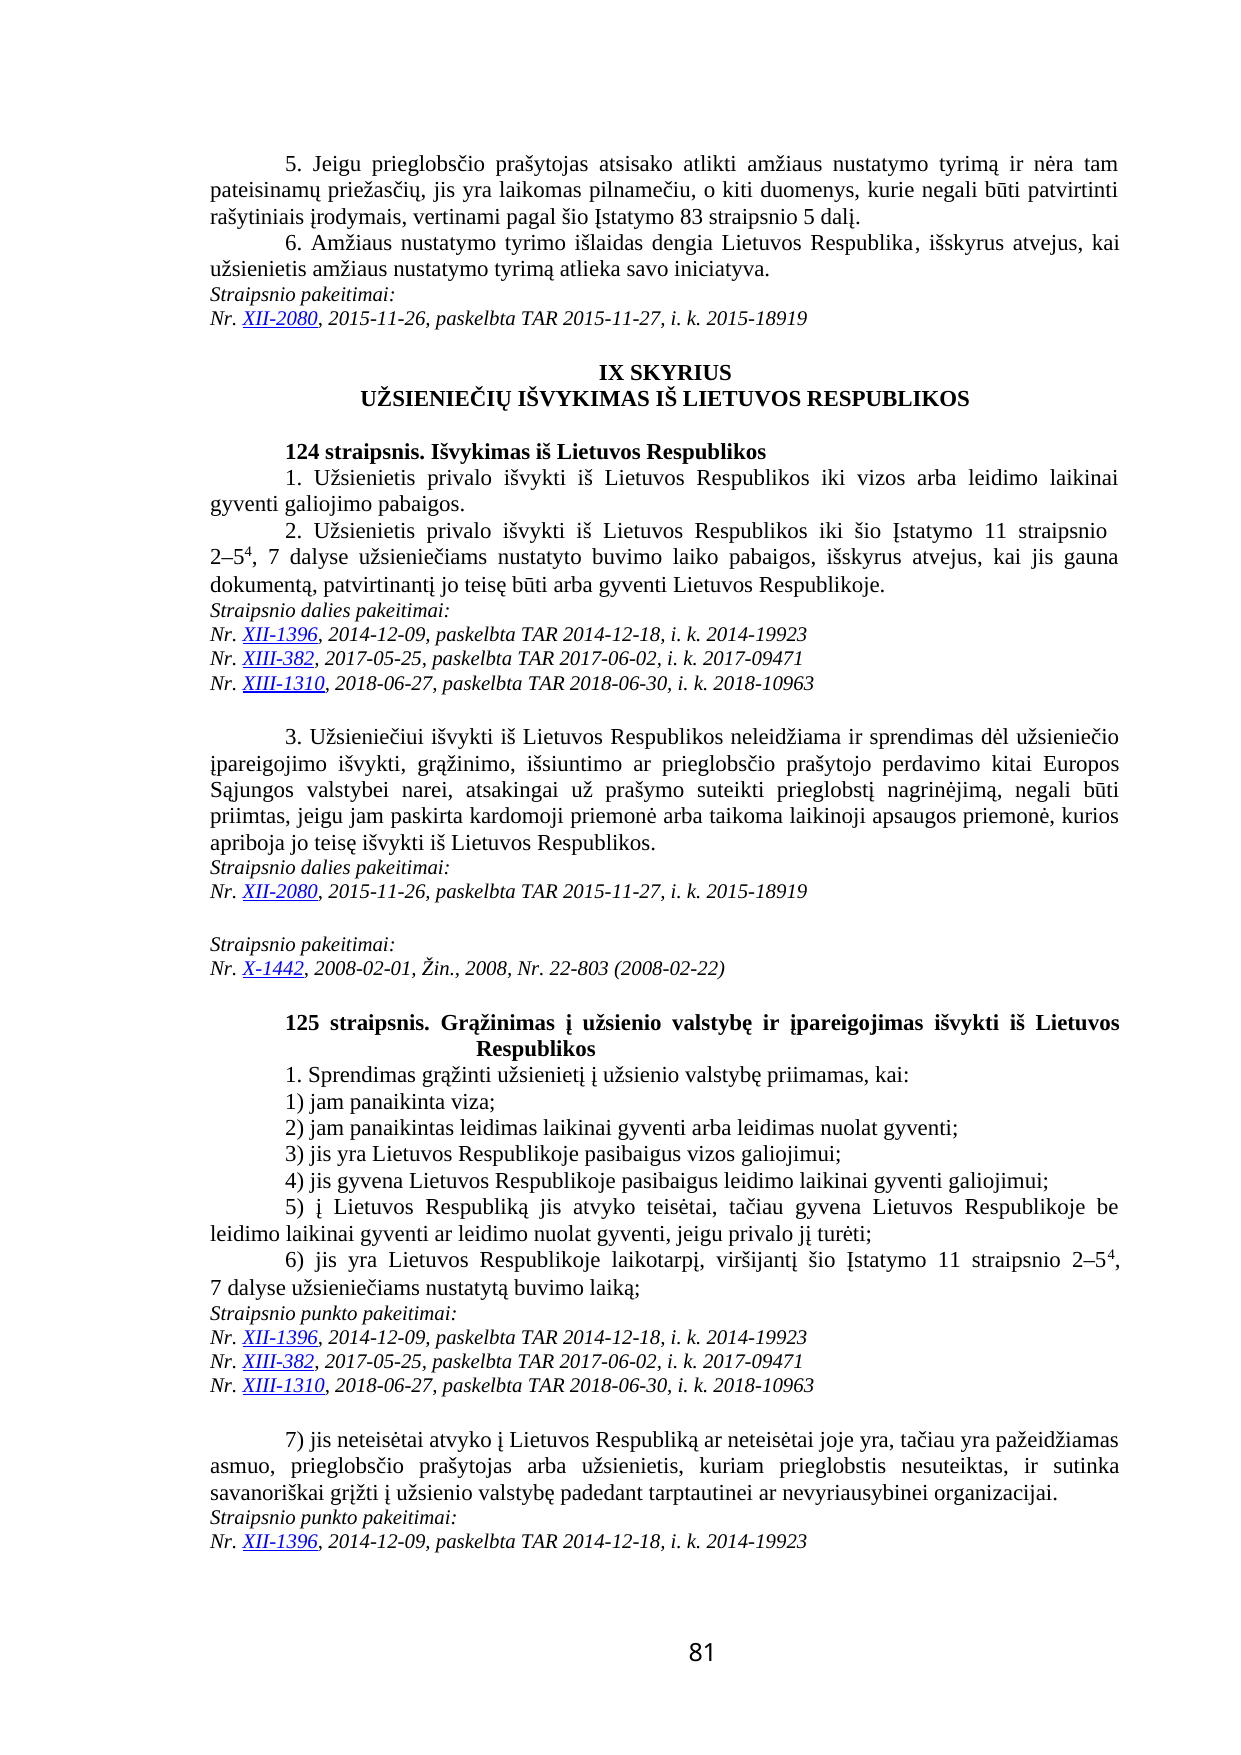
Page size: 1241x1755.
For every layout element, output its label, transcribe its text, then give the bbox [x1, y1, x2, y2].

text 125 straipsnis. Grąžinimas į užsienio valstybę ir įpareigojimas išvykti iš Lietuvos Respublikos [285, 1009, 1120, 1061]
text 6. Amžiaus nustatymo tyrimo išlaidas dengia Lietuvos Respublika, išskyrus atvejus, kai užsienietis amžiaus nustatymo tyrimą atlieka savo iniciatyva. [210, 229, 1120, 282]
text Straipsnio dalies pakeitimai: [210, 598, 1120, 622]
text Nr. XIII-1310, 2018-06-27, paskelbta TAR 2018-06-30, i. k. 2018-10963 [210, 1373, 1120, 1397]
text Nr. XII-2080, 2015-11-26, paskelbta TAR 2015-11-27, i. k. 2015-18919 [210, 306, 1120, 330]
text 2. Užsienietis privalo išvykti iš Lietuvos Respublikos iki šio Įstatymo 11 straipsnio 2–54, 7 dalyse užsieniečiams nustatyto buvimo laiko pabaigos, išskyrus atvejus, kai jis gauna dokumentą, patvirtinantį jo teisę būti arba gyventi Lietuvos Respublikoje. [210, 517, 1120, 598]
text Nr. XII-2080, 2015-11-26, paskelbta TAR 2015-11-27, i. k. 2015-18919 [210, 879, 1120, 903]
text 1) jam panaikinta viza; [210, 1088, 1120, 1114]
text Nr. X-1442, 2008-02-01, Žin., 2008, Nr. 22-803 (2008-02-22) [210, 956, 1120, 980]
text Nr. XII-1396, 2014-12-09, paskelbta TAR 2014-12-18, i. k. 2014-19923 [210, 1325, 1120, 1349]
text Straipsnio pakeitimai: [210, 282, 1120, 306]
text Nr. XIII-1310, 2018-06-27, paskelbta TAR 2018-06-30, i. k. 2018-10963 [210, 670, 1120, 694]
text Straipsnio pakeitimai: [210, 932, 1120, 956]
text UŽSIENIEČIŲ IŠVYKIMAS IŠ LIETUVOS RESPUBLIKOS [210, 385, 1120, 411]
text Nr. XIII-382, 2017-05-25, paskelbta TAR 2017-06-02, i. k. 2017-09471 [210, 646, 1120, 670]
text 1. Sprendimas grąžinti užsienietį į užsienio valstybę priimamas, kai: [210, 1061, 1120, 1088]
text 6) jis yra Lietuvos Respublikoje laikotarpį, viršijantį šio Įstatymo 11 straipsnio 2–54, 7 dalyse užsieniečiams nustatytą buvimo laiką; [210, 1246, 1120, 1301]
text 7) jis neteisėtai atvyko į Lietuvos Respubliką ar neteisėtai joje yra, tačiau yra pažeidžiamas asmuo, prieglobsčio prašytojas arba užsienietis, kuriam prieglobstis nesuteiktas, ir sutinka savanoriškai grįžti į užsienio valstybę padedant tarptautinei ar nevyriausybinei organizacijai. [210, 1426, 1120, 1505]
text 4) jis gyvena Lietuvos Respublikoje pasibaigus leidimo laikinai gyventi galiojimui; [210, 1167, 1120, 1193]
text Straipsnio punkto pakeitimai: [210, 1301, 1120, 1325]
text 124 straipsnis. Išvykimas iš Lietuvos Respublikos [210, 438, 1120, 464]
text Straipsnio dalies pakeitimai: [210, 855, 1120, 879]
text 3. Užsieniečiui išvykti iš Lietuvos Respublikos neleidžiama ir sprendimas dėl užsieniečio įpareigojimo išvykti, grąžinimo, išsiuntimo ar prieglobsčio prašytojo perdavimo kitai Europos Sąjungos valstybei narei, atsakingai už prašymo suteikti prieglobstį nagrinėjimą, negali būti priimtas, jeigu jam paskirta kardomoji priemonė arba taikoma laikinoji apsaugos priemonė, kurios apriboja jo teisę išvykti iš Lietuvos Respublikos. [210, 723, 1120, 855]
text Nr. XII-1396, 2014-12-09, paskelbta TAR 2014-12-18, i. k. 2014-19923 [210, 1529, 1120, 1553]
text IX SKYRIUS [210, 359, 1120, 385]
text Straipsnio punkto pakeitimai: [210, 1505, 1120, 1529]
text 1. Užsienietis privalo išvykti iš Lietuvos Respublikos iki vizos arba leidimo laikinai gyventi galiojimo pabaigos. [210, 464, 1120, 517]
text 3) jis yra Lietuvos Respublikoje pasibaigus vizos galiojimui; [210, 1141, 1120, 1167]
text 5) į Lietuvos Respubliką jis atvyko teisėtai, tačiau gyvena Lietuvos Respublikoje be leidimo laikinai gyventi ar leidimo nuolat gyventi, jeigu privalo jį turėti; [210, 1193, 1120, 1246]
text Nr. XIII-382, 2017-05-25, paskelbta TAR 2017-06-02, i. k. 2017-09471 [210, 1349, 1120, 1373]
text Nr. XII-1396, 2014-12-09, paskelbta TAR 2014-12-18, i. k. 2014-19923 [210, 622, 1120, 646]
text 2) jam panaikintas leidimas laikinai gyventi arba leidimas nuolat gyventi; [210, 1114, 1120, 1141]
text 5. Jeigu prieglobsčio prašytojas atsisako atlikti amžiaus nustatymo tyrimą ir nėra tam pateisinamų priežasčių, jis yra laikomas pilnamečiu, o kiti duomenys, kurie negali būti patvirtinti rašytiniais įrodymais, vertinami pagal šio Įstatymo 83 straipsnio 5 dalį. [210, 150, 1120, 229]
